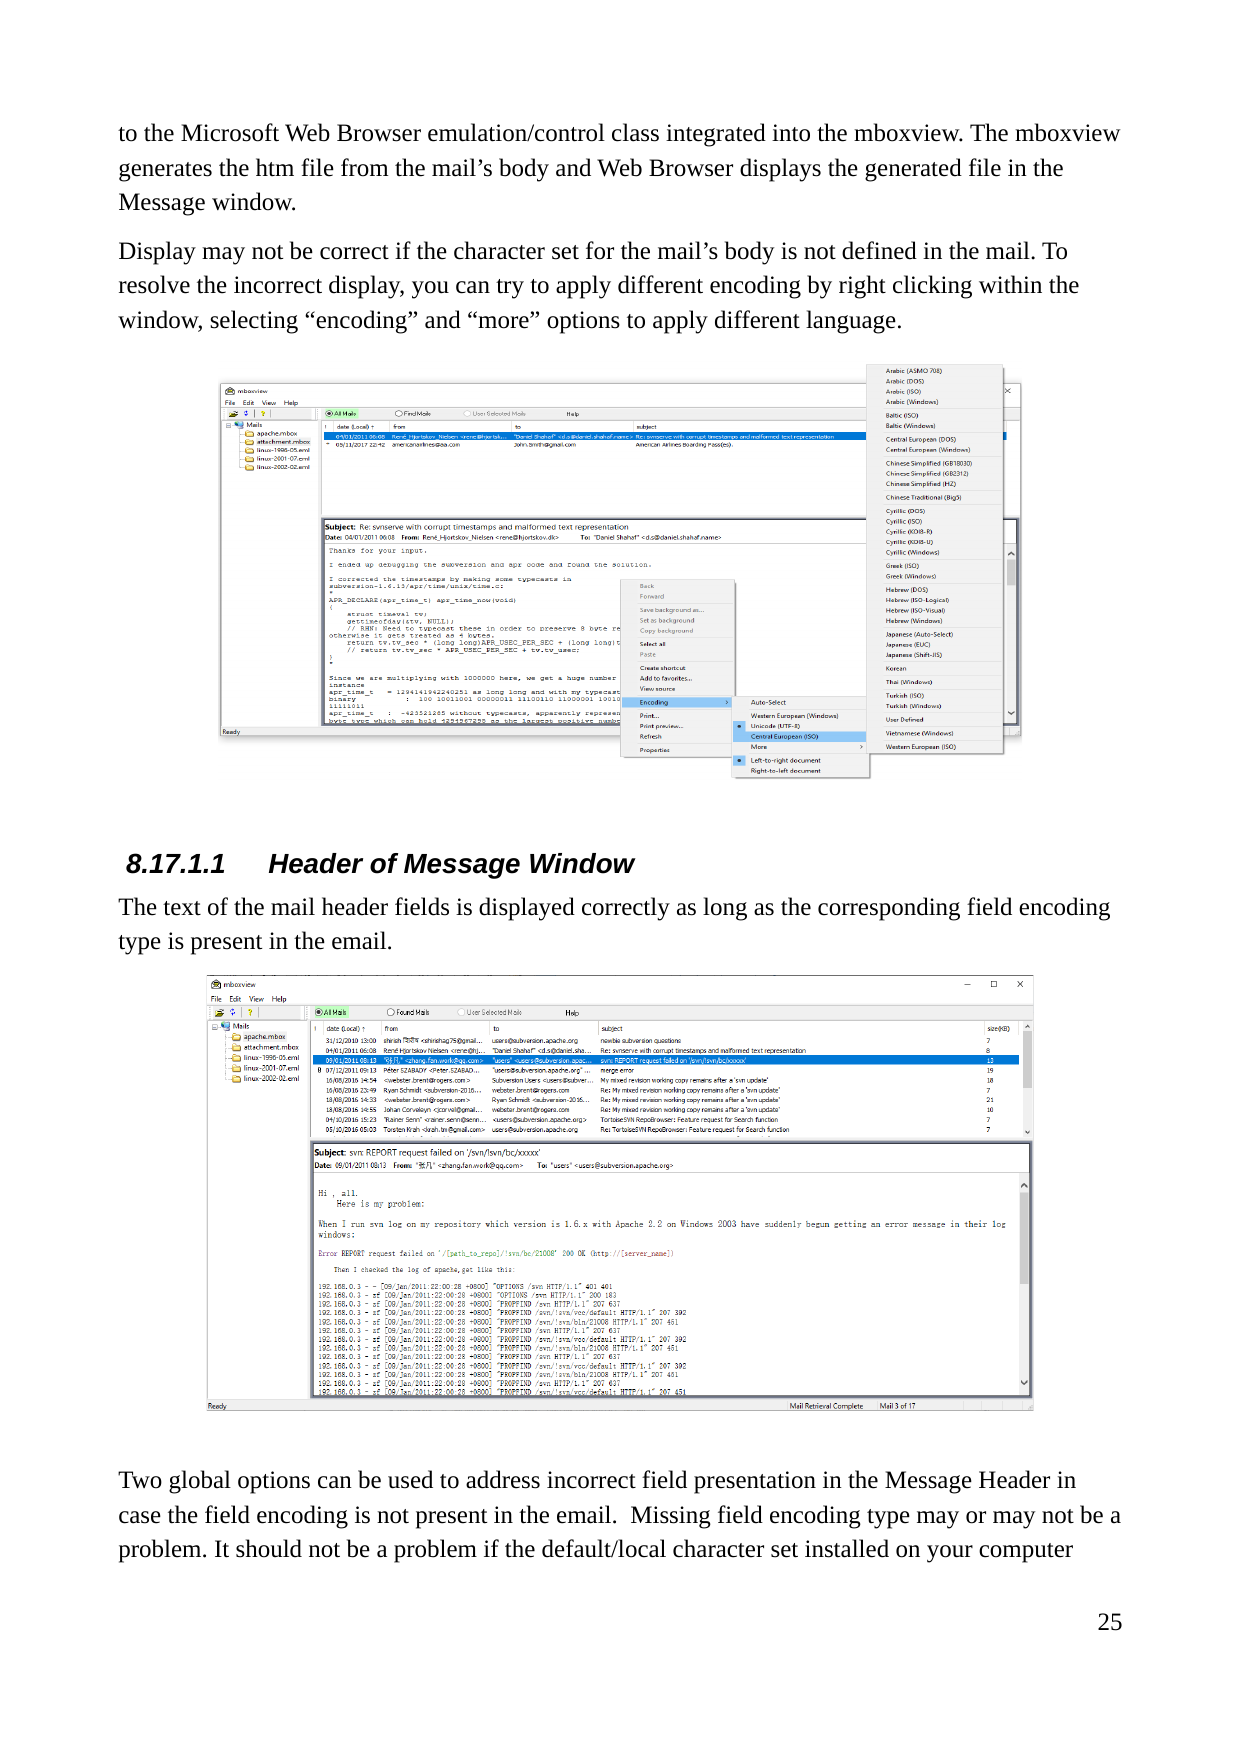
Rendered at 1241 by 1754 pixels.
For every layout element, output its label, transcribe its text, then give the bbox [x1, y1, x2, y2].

picture [218, 354, 1023, 780]
text Two global options can be used to address incorrect field presentation in the Message Header in case the field encoding is not present in the email. Missing field encoding type may or may not be a problem. It should not be a problem if the default/local character set installed on your computer [118, 1466, 1122, 1563]
text Display may not be correct if the character set for the mail’s body is not defined in the mail. To resolve the incorrect display, you can try to apply different encoding by right clicking within the window, selecting “encoding” and “more” options to apply different language. [118, 236, 1122, 334]
subtitle Header of Message Window [118, 847, 1122, 879]
picture [206, 975, 1034, 1411]
text The text of the mail header fields is displayed correctly as long as the corresponding field encoding type is present in the email. [118, 892, 1122, 955]
text to the Microsoft Web Browser emulation/control class integrated into the mboxview. The mboxview generates the htm file from the mail’s body and Web Browser displays the generated file in the Message window. [118, 118, 1122, 216]
